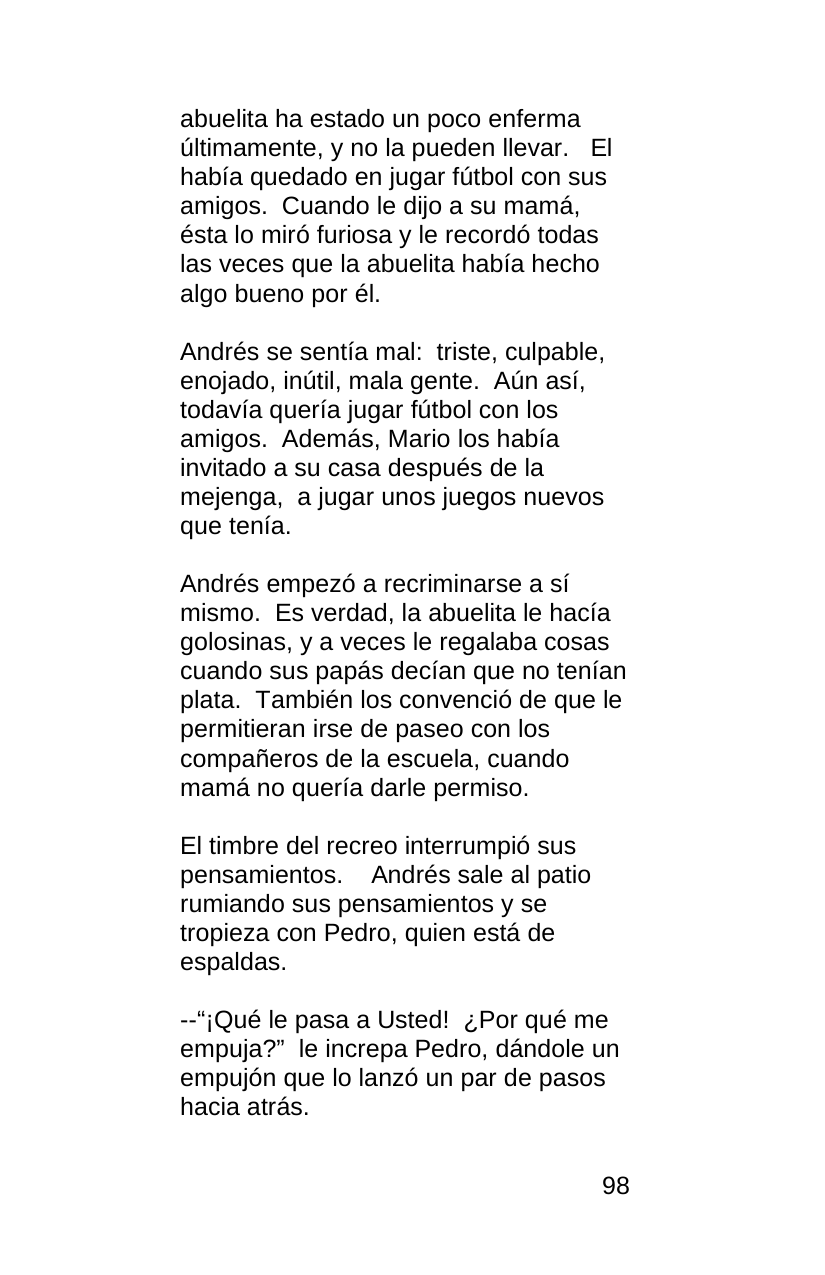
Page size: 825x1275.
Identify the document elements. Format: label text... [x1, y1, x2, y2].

text Andrés se sentía mal: triste, culpable, enojado, inútil, mala gente. Aún así, todavía quería jugar fútbol con los amigos. Además, Mario los había invitado a su casa después de la mejenga, a jugar unos juegos nuevos que tenía. [180, 337, 630, 540]
text --“¡Qué le pasa a Usted! ¿Por qué me empuja?” le increpa Pedro, dándole un empujón que lo lanzó un par de pasos hacia atrás. [180, 1005, 630, 1121]
text El timbre del recreo interrumpió sus pensamientos. Andrés sale al patio rumiando sus pensamientos y se tropieza con Pedro, quien está de espaldas. [180, 831, 630, 976]
text abuelita ha estado un poco enferma últimamente, y no la pueden llevar. El había quedado en jugar fútbol con sus amigos. Cuando le dijo a su mamá, ésta lo miró furiosa y le recordó todas las veces que la abuelita había hecho algo bueno por él. [180, 104, 630, 307]
text Andrés empezó a recriminarse a sí mismo. Es verdad, la abuelita le hacía golosinas, y a veces le regalaba cosas cuando sus papás decían que no tenían plata. También los convenció de que le permitieran irse de paseo con los compañeros de la escuela, cuando mamá no quería darle permiso. [180, 569, 630, 802]
